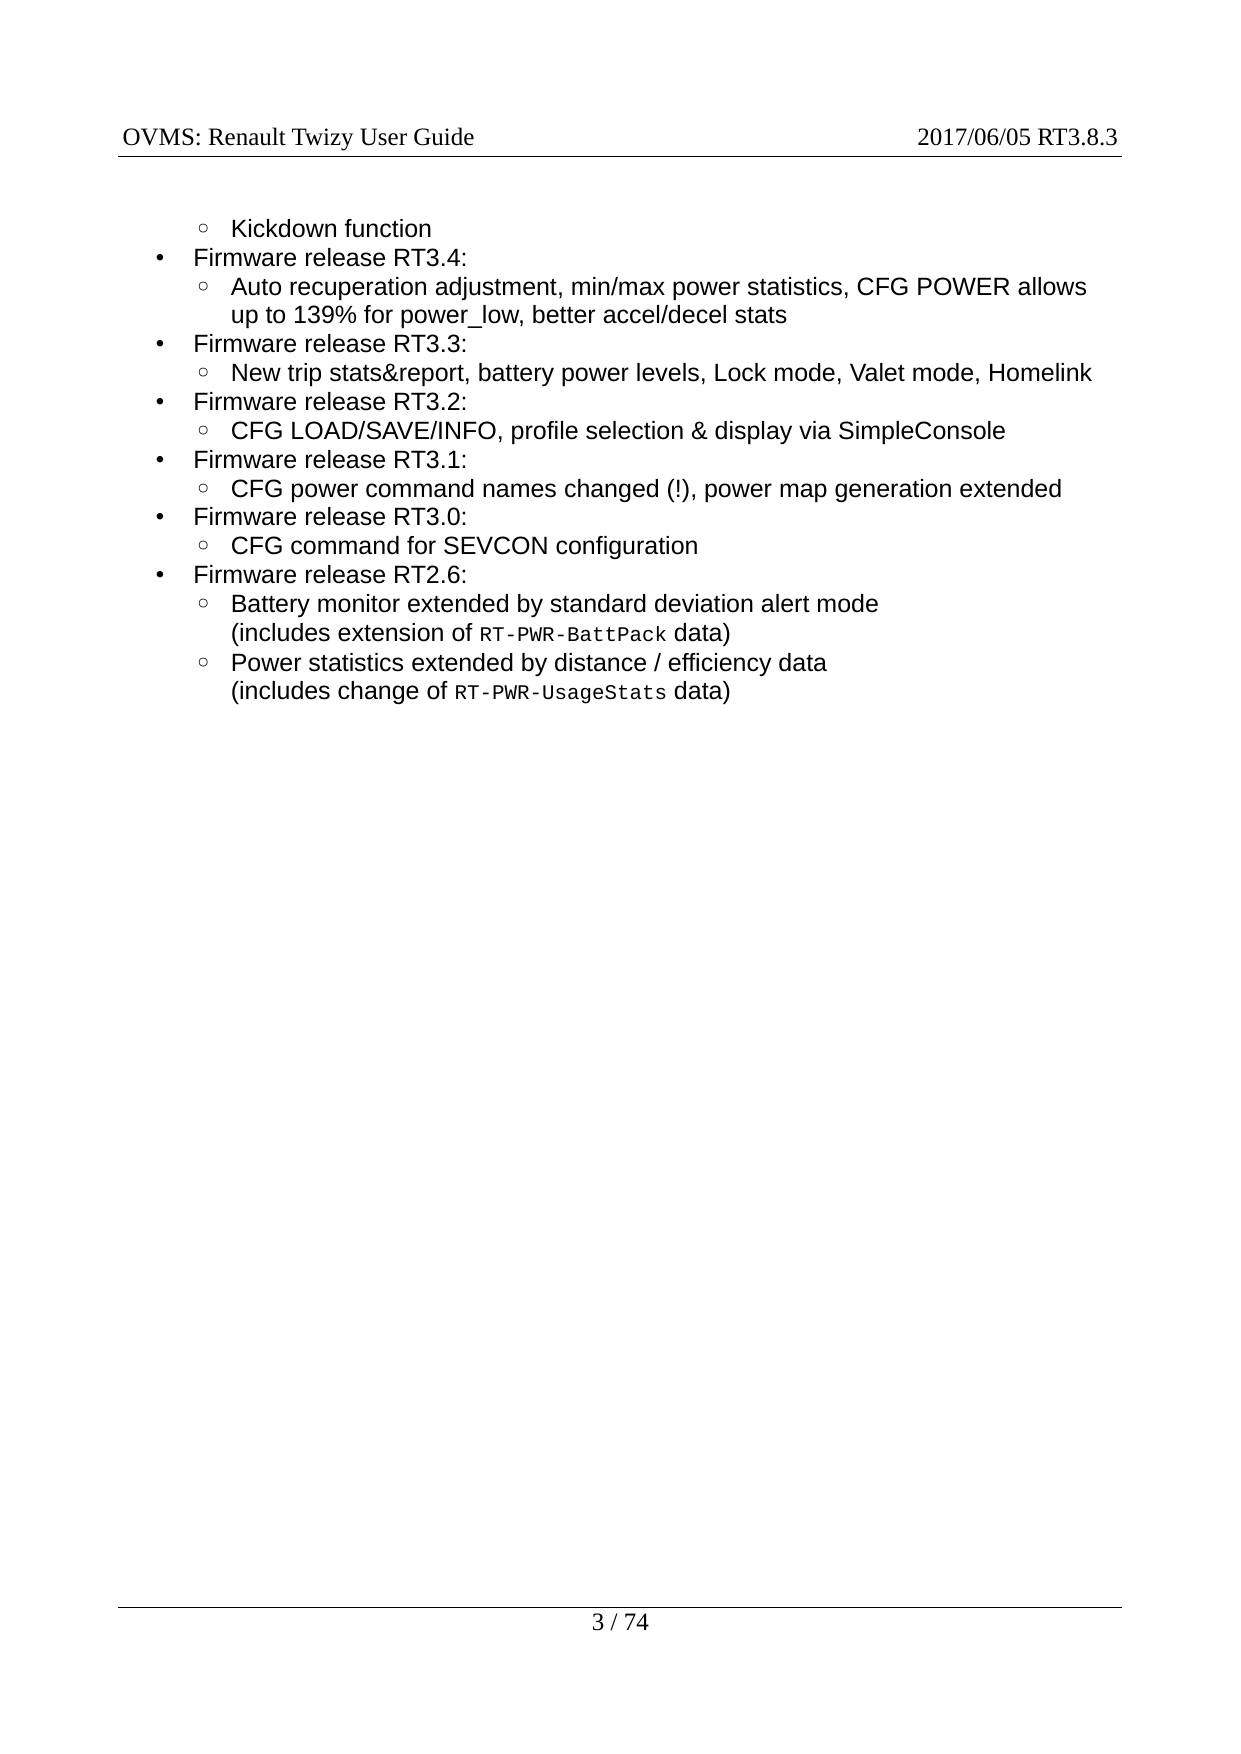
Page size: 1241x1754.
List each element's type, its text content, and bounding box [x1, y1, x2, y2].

list Kickdown function [193, 214, 1122, 243]
list Firmware release RT3.0: [156, 502, 1122, 531]
list Power statistics extended by distance / efficiency data (includes change of RT-PWR-UsageStats data) [193, 647, 1122, 706]
list Battery monitor extended by standard deviation alert mode (includes extension of RT-PWR-BattPack data) [193, 589, 1122, 647]
list Firmware release RT3.3: [156, 329, 1122, 358]
list CFG power command names changed (!), power map generation extended [193, 473, 1122, 502]
list CFG LOAD/SAVE/INFO, profile selection & display via SimpleConsole [193, 416, 1122, 445]
list Firmware release RT3.2: [156, 387, 1122, 416]
list Firmware release RT3.1: [156, 445, 1122, 473]
list Firmware release RT3.4: [156, 243, 1122, 272]
list New trip stats&report, battery power levels, Lock mode, Valet mode, Homelink [193, 358, 1122, 387]
list Auto recuperation adjustment, min/max power statistics, CFG POWER allows up to 139% for power_low, better accel/decel stats [193, 272, 1122, 329]
list Firmware release RT2.6: [156, 560, 1122, 589]
list CFG command for SEVCON configuration [193, 531, 1122, 560]
